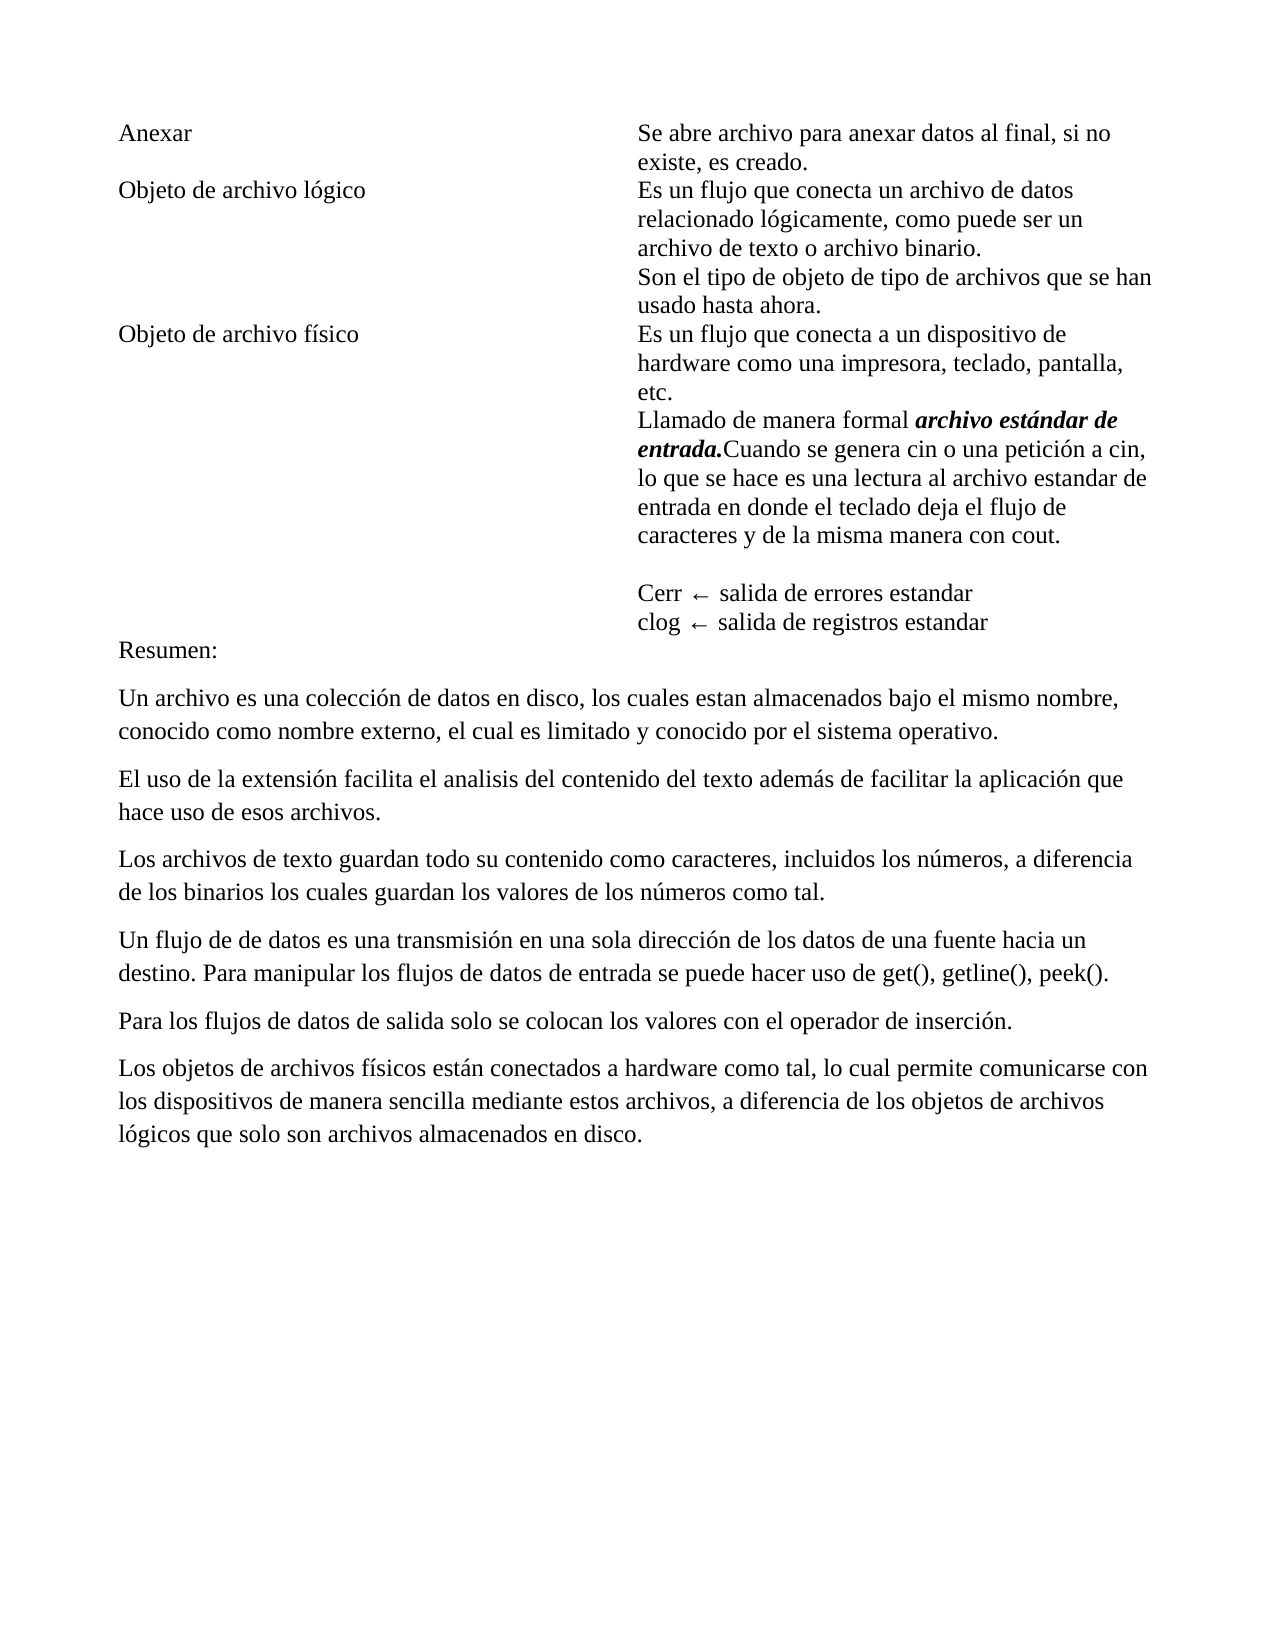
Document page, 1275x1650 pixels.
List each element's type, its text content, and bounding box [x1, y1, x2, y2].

text Los objetos de archivos físicos están conectados a hardware como tal, lo cual permite comunicarse con los dispositivos de manera sencilla mediante estos archivos, a diferencia de los objetos de archivos lógicos que solo son archivos almacenados en disco. [118, 1053, 1157, 1148]
table_cell Es un flujo que conecta a un dispositivo de hardware como una impresora, teclado, pantalla, etc. Llamado de manera formal archivo estándar de entrada.Cuando se genera cin o una petición a cin, lo que se hace es una lectura al archivo estandar de entrada en donde el teclado deja el flujo de caracteres y de la misma manera con cout. Cerr ← salida de errores estandar clog ← salida de registros estandar [638, 319, 1157, 636]
text Un archivo es una colección de datos en disco, los cuales estan almacenados bajo el mismo nombre, conocido como nombre externo, el cual es limitado y conocido por el sistema operativo. [118, 683, 1157, 745]
table_cell Es un flujo que conecta un archivo de datos relacionado lógicamente, como puede ser un archivo de texto o archivo binario. Son el tipo de objeto de tipo de archivos que se han usado hasta ahora. [638, 176, 1157, 319]
table_cell Objeto de archivo físico [118, 319, 637, 636]
text Los archivos de texto guardan todo su contenido como caracteres, incluidos los números, a diferencia de los binarios los cuales guardan los valores de los números como tal. [118, 844, 1157, 906]
table_cell Anexar [118, 118, 637, 176]
text Resumen: [118, 636, 1157, 664]
table_cell Objeto de archivo lógico [118, 176, 637, 319]
text Para los flujos de datos de salida solo se colocan los valores con el operador de inserción. [118, 1006, 1157, 1034]
table_cell Se abre archivo para anexar datos al final, si no existe, es creado. [638, 118, 1157, 176]
text El uso de la extensión facilita el analisis del contenido del texto además de facilitar la aplicación que hace uso de esos archivos. [118, 764, 1157, 826]
text Un flujo de de datos es una transmisión en una sola dirección de los datos de una fuente hacia un destino. Para manipular los flujos de datos de entrada se puede hacer uso de get(), getline(), peek(). [118, 925, 1157, 987]
